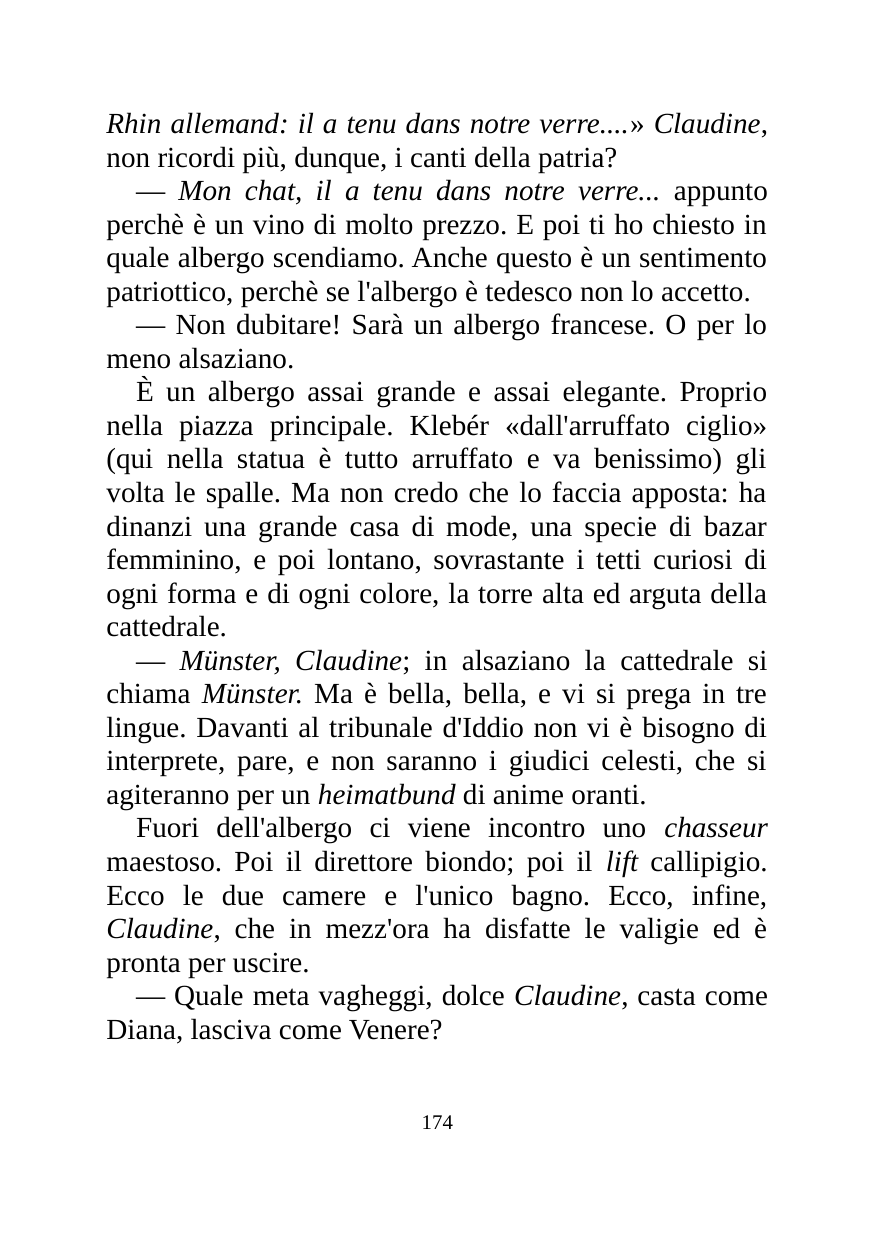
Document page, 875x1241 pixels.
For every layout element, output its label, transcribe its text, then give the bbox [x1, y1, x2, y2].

text Fuori dell'albergo ci viene incontro uno chasseur maestoso. Poi il direttore biondo; poi il lift callipigio. Ecco le due camere e l'unico bagno. Ecco, infine, Claudine, che in mezz'ora ha disfatte le valigie ed è pronta per uscire. [106, 811, 768, 978]
text — Non dubitare! Sarà un albergo francese. O per lo meno alsaziano. [106, 307, 768, 374]
text — Quale meta vagheggi, dolce Claudine, casta come Diana, lasciva come Venere? [106, 978, 768, 1045]
text — Münster, Claudine; in alsaziano la cattedrale si chiama Münster. Ma è bella, bella, e vi si prega in tre lingue. Davanti al tribunale d'Iddio non vi è bisogno di interprete, pare, e non saranno i giudici celesti, che si agiteranno per un heimatbund di anime oranti. [106, 643, 768, 811]
text — Mon chat, il a tenu dans notre verre... appunto perchè è un vino di molto prezzo. E poi ti ho chiesto in quale albergo scendiamo. Anche questo è un sentimento patriottico, perchè se l'albergo è tedesco non lo accetto. [106, 173, 768, 307]
text È un albergo assai grande e assai elegante. Proprio nella piazza principale. Klebér «dall'arruffato ciglio» (qui nella statua è tutto arruffato e va benissimo) gli volta le spalle. Ma non credo che lo faccia apposta: ha dinanzi una grande casa di mode, una specie di bazar femminino, e poi lontano, sovrastante i tetti curiosi di ogni forma e di ogni colore, la torre alta ed arguta della cattedrale. [106, 374, 768, 643]
text Rhin allemand: il a tenu dans notre verre....» Claudine, non ricordi più, dunque, i canti della patria? [106, 106, 768, 173]
